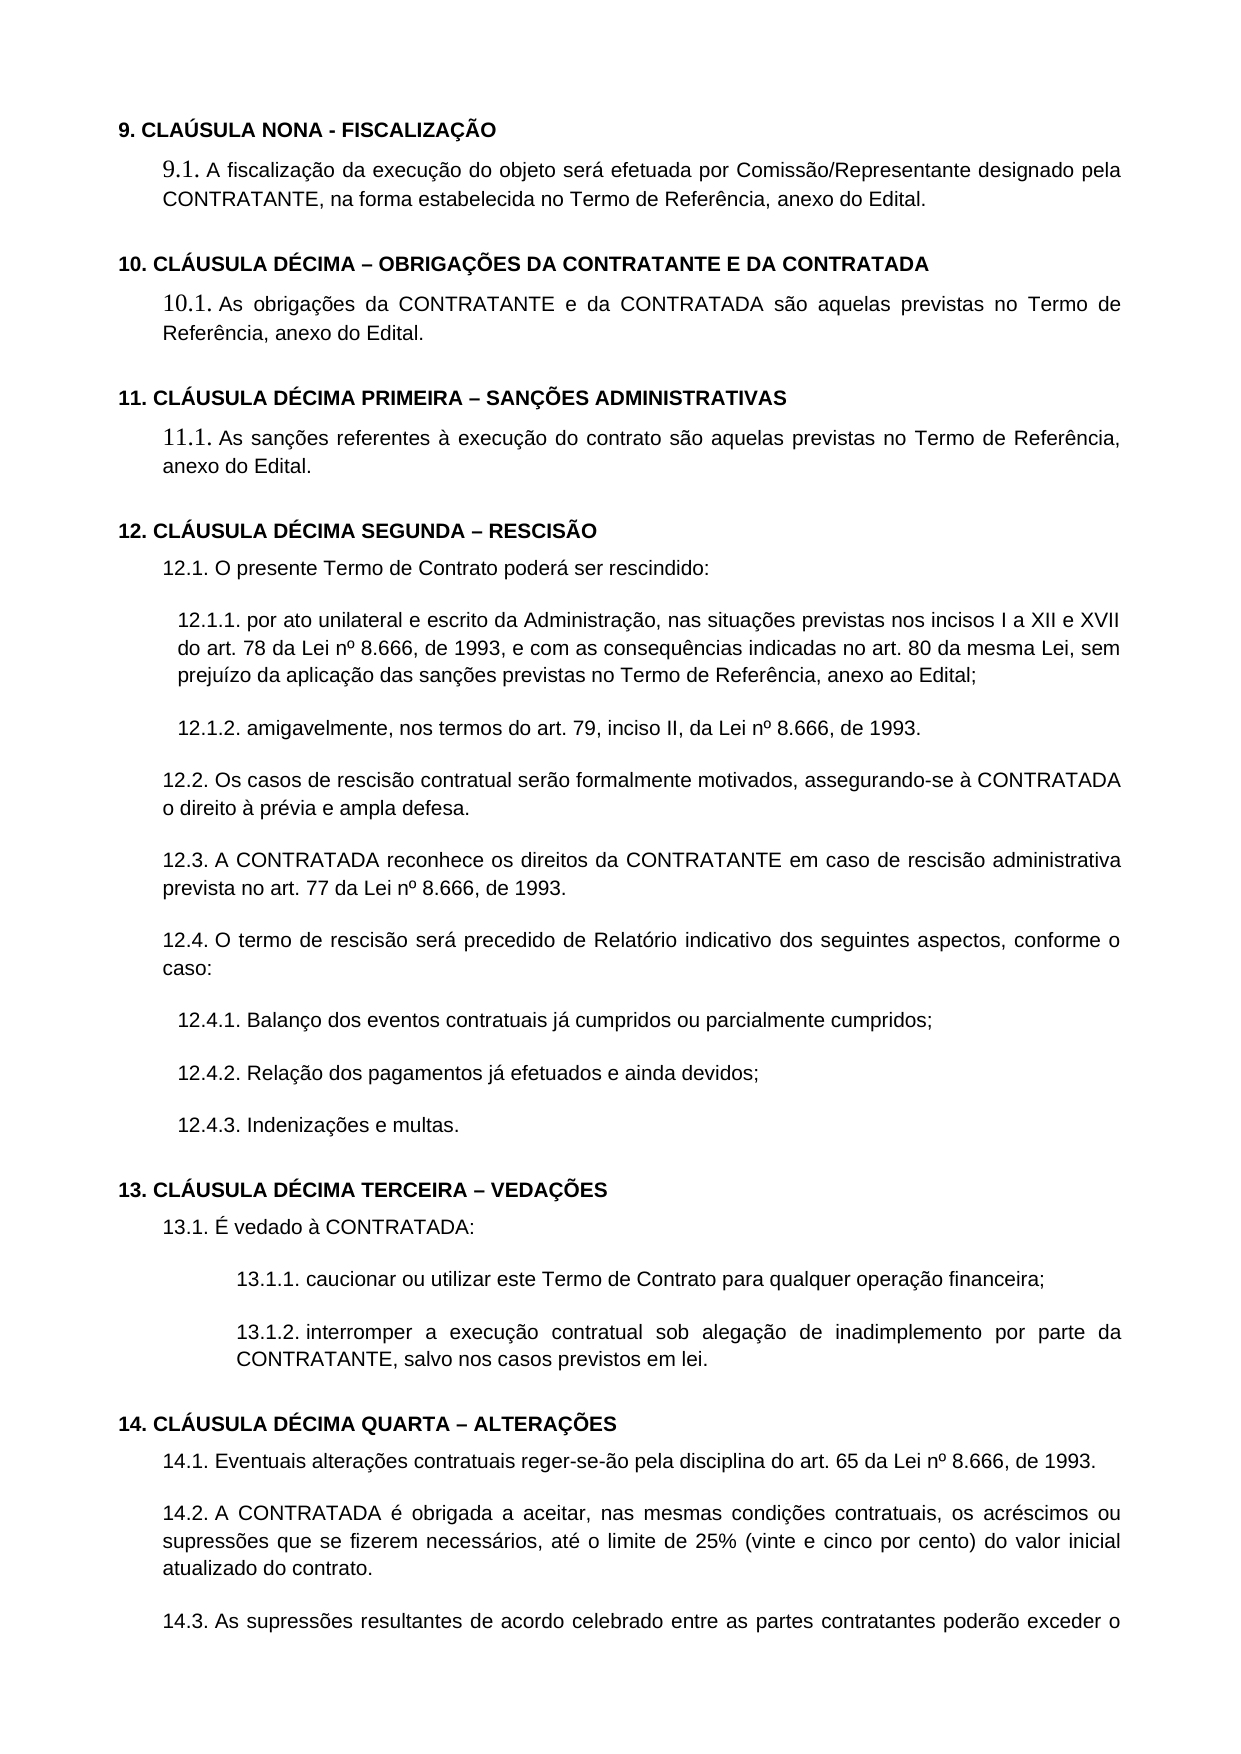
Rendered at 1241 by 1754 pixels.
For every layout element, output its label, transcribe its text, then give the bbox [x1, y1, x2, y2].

list A fiscalização da execução do objeto será efetuada por Comissão/Representante designado pela CONTRATANTE, na forma estabelecida no Termo de Referência, anexo do Edital. [162, 154, 1122, 211]
list É vedado à CONTRATADA: [162, 1215, 1122, 1239]
list As supressões resultantes de acordo celebrado entre as partes contratantes poderão exceder o [162, 1609, 1122, 1633]
list CLAÚSULA NONA - FISCALIZAÇÃO [118, 118, 1122, 142]
list As obrigações da CONTRATANTE e da CONTRATADA são aquelas previstas no Termo de Referência, anexo do Edital. [162, 288, 1122, 344]
list Os casos de rescisão contratual serão formalmente motivados, assegurando-se à CONTRATADA o direito à prévia e ampla defesa. [162, 768, 1122, 820]
list CLÁUSULA DÉCIMA PRIMEIRA – SANÇÕES ADMINISTRATIVAS [118, 386, 1122, 409]
list CLÁUSULA DÉCIMA TERCEIRA – VEDAÇÕES [118, 1178, 1122, 1202]
list caucionar ou utilizar este Termo de Contrato para qualquer operação financeira; [236, 1267, 1122, 1291]
list Eventuais alterações contratuais reger-se-ão pela disciplina do art. 65 da Lei nº 8.666, de 1993. [162, 1449, 1122, 1473]
list CLÁUSULA DÉCIMA SEGUNDA – RESCISÃO [118, 519, 1122, 543]
list Balanço dos eventos contratuais já cumpridos ou parcialmente cumpridos; [177, 1008, 1122, 1032]
list CLÁUSULA DÉCIMA QUARTA – ALTERAÇÕES [118, 1412, 1122, 1436]
list O presente Termo de Contrato poderá ser rescindido: [162, 556, 1122, 580]
list As sanções referentes à execução do contrato são aquelas previstas no Termo de Referência, anexo do Edital. [162, 422, 1122, 478]
list O termo de rescisão será precedido de Relatório indicativo dos seguintes aspectos, conforme o caso: [162, 928, 1122, 980]
list A CONTRATADA reconhece os direitos da CONTRATANTE em caso de rescisão administrativa prevista no art. 77 da Lei nº 8.666, de 1993. [162, 848, 1122, 900]
list CLÁUSULA DÉCIMA – OBRIGAÇÕES DA CONTRATANTE E DA CONTRATADA [118, 252, 1122, 276]
list por ato unilateral e escrito da Administração, nas situações previstas nos incisos I a XII e XVII do art. 78 da Lei nº 8.666, de 1993, e com as consequências indicadas no art. 80 da mesma Lei, sem prejuízo da aplicação das sanções previstas no Termo de Referência, anexo ao Edital; [177, 608, 1122, 687]
list Relação dos pagamentos já efetuados e ainda devidos; [177, 1061, 1122, 1085]
list Indenizações e multas. [177, 1113, 1122, 1137]
list amigavelmente, nos termos do art. 79, inciso II, da Lei nº 8.666, de 1993. [177, 716, 1122, 740]
list interromper a execução contratual sob alegação de inadimplemento por parte da CONTRATANTE, salvo nos casos previstos em lei. [236, 1320, 1122, 1371]
list A CONTRATADA é obrigada a aceitar, nas mesmas condições contratuais, os acréscimos ou supressões que se fizerem necessários, até o limite de 25% (vinte e cinco por cento) do valor inicial atualizado do contrato. [162, 1501, 1122, 1580]
